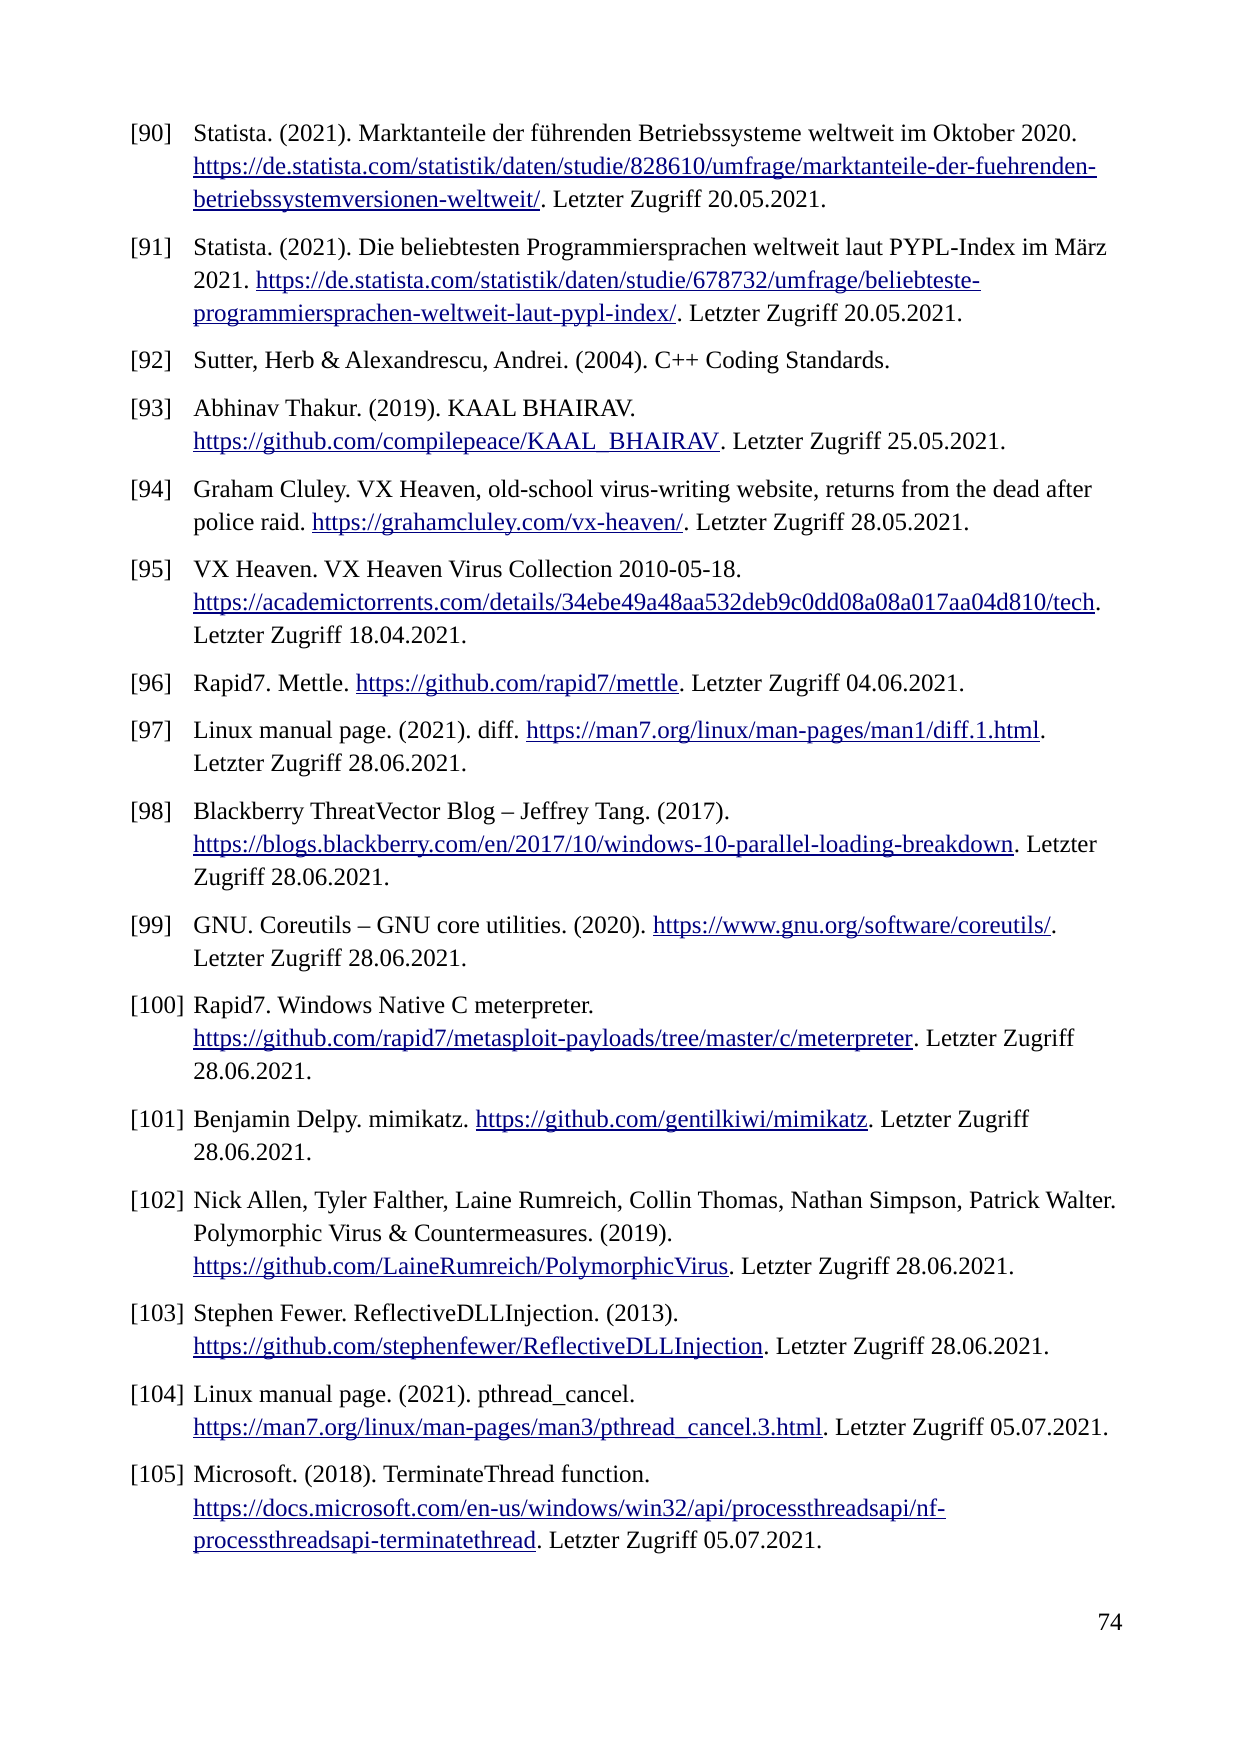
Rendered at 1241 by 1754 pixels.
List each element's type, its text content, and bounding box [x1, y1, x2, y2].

list Blackberry ThreatVector Blog – Jeffrey Tang. (2017). https://blogs.blackberry.com/en/2017/10/windows-10-parallel-loading-breakdown. Letzter Zugriff 28.06.2021. [130, 796, 1122, 891]
list Benjamin Delpy. mimikatz. https://github.com/gentilkiwi/mimikatz. Letzter Zugriff 28.06.2021. [130, 1104, 1122, 1166]
list GNU. Coreutils – GNU core utilities. (2020). https://www.gnu.org/software/coreutils/. Letzter Zugriff 28.06.2021. [130, 910, 1122, 972]
list VX Heaven. VX Heaven Virus Collection 2010-05-18. https://academictorrents.com/details/34ebe49a48aa532deb9c0dd08a08a017aa04d810/tech. Letzter Zugriff 18.04.2021. [130, 554, 1122, 649]
list Graham Cluley. VX Heaven, old-school virus-writing website, returns from the dead after police raid. https://grahamcluley.com/vx-heaven/. Letzter Zugriff 28.05.2021. [130, 474, 1122, 535]
list Stephen Fewer. ReflectiveDLLInjection. (2013). https://github.com/stephenfewer/ReflectiveDLLInjection. Letzter Zugriff 28.06.2021. [130, 1298, 1122, 1360]
list Linux manual page. (2021). diff. https://man7.org/linux/man-pages/man1/diff.1.html. Letzter Zugriff 28.06.2021. [130, 716, 1122, 777]
list Rapid7. Windows Native C meterpreter. https://github.com/rapid7/metasploit-payloads/tree/master/c/meterpreter. Letzter Zugriff 28.06.2021. [130, 990, 1122, 1085]
list Statista. (2021). Marktanteile der führenden Betriebssysteme weltweit im Oktober 2020. https://de.statista.com/statistik/daten/studie/828610/umfrage/marktanteile-der-fuehrenden-betriebssystemversionen-weltweit/. Letzter Zugriff 20.05.2021. [130, 118, 1122, 213]
list Statista. (2021). Die beliebtesten Programmiersprachen weltweit laut PYPL-Index im März 2021. https://de.statista.com/statistik/daten/studie/678732/umfrage/beliebteste-programmiersprachen-weltweit-laut-pypl-index/. Letzter Zugriff 20.05.2021. [130, 232, 1122, 327]
list Microsoft. (2018). TerminateThread function. https://docs.microsoft.com/en-us/windows/win32/api/processthreadsapi/nf-processthreadsapi-terminatethread. Letzter Zugriff 05.07.2021. [130, 1459, 1122, 1554]
list Sutter, Herb & Alexandrescu, Andrei. (2004). C++ Coding Standards. [130, 345, 1122, 374]
list Abhinav Thakur. (2019). KAAL BHAIRAV. https://github.com/compilepeace/KAAL_BHAIRAV. Letzter Zugriff 25.05.2021. [130, 393, 1122, 455]
list Nick Allen, Tyler Falther, Laine Rumreich, Collin Thomas, Nathan Simpson, Patrick Walter. Polymorphic Virus & Countermeasures. (2019). https://github.com/LaineRumreich/PolymorphicVirus. Letzter Zugriff 28.06.2021. [130, 1185, 1122, 1279]
list Rapid7. Mettle. https://github.com/rapid7/mettle. Letzter Zugriff 04.06.2021. [130, 668, 1122, 697]
list Linux manual page. (2021). pthread_cancel. https://man7.org/linux/man-pages/man3/pthread_cancel.3.html. Letzter Zugriff 05.07.2021. [130, 1379, 1122, 1441]
